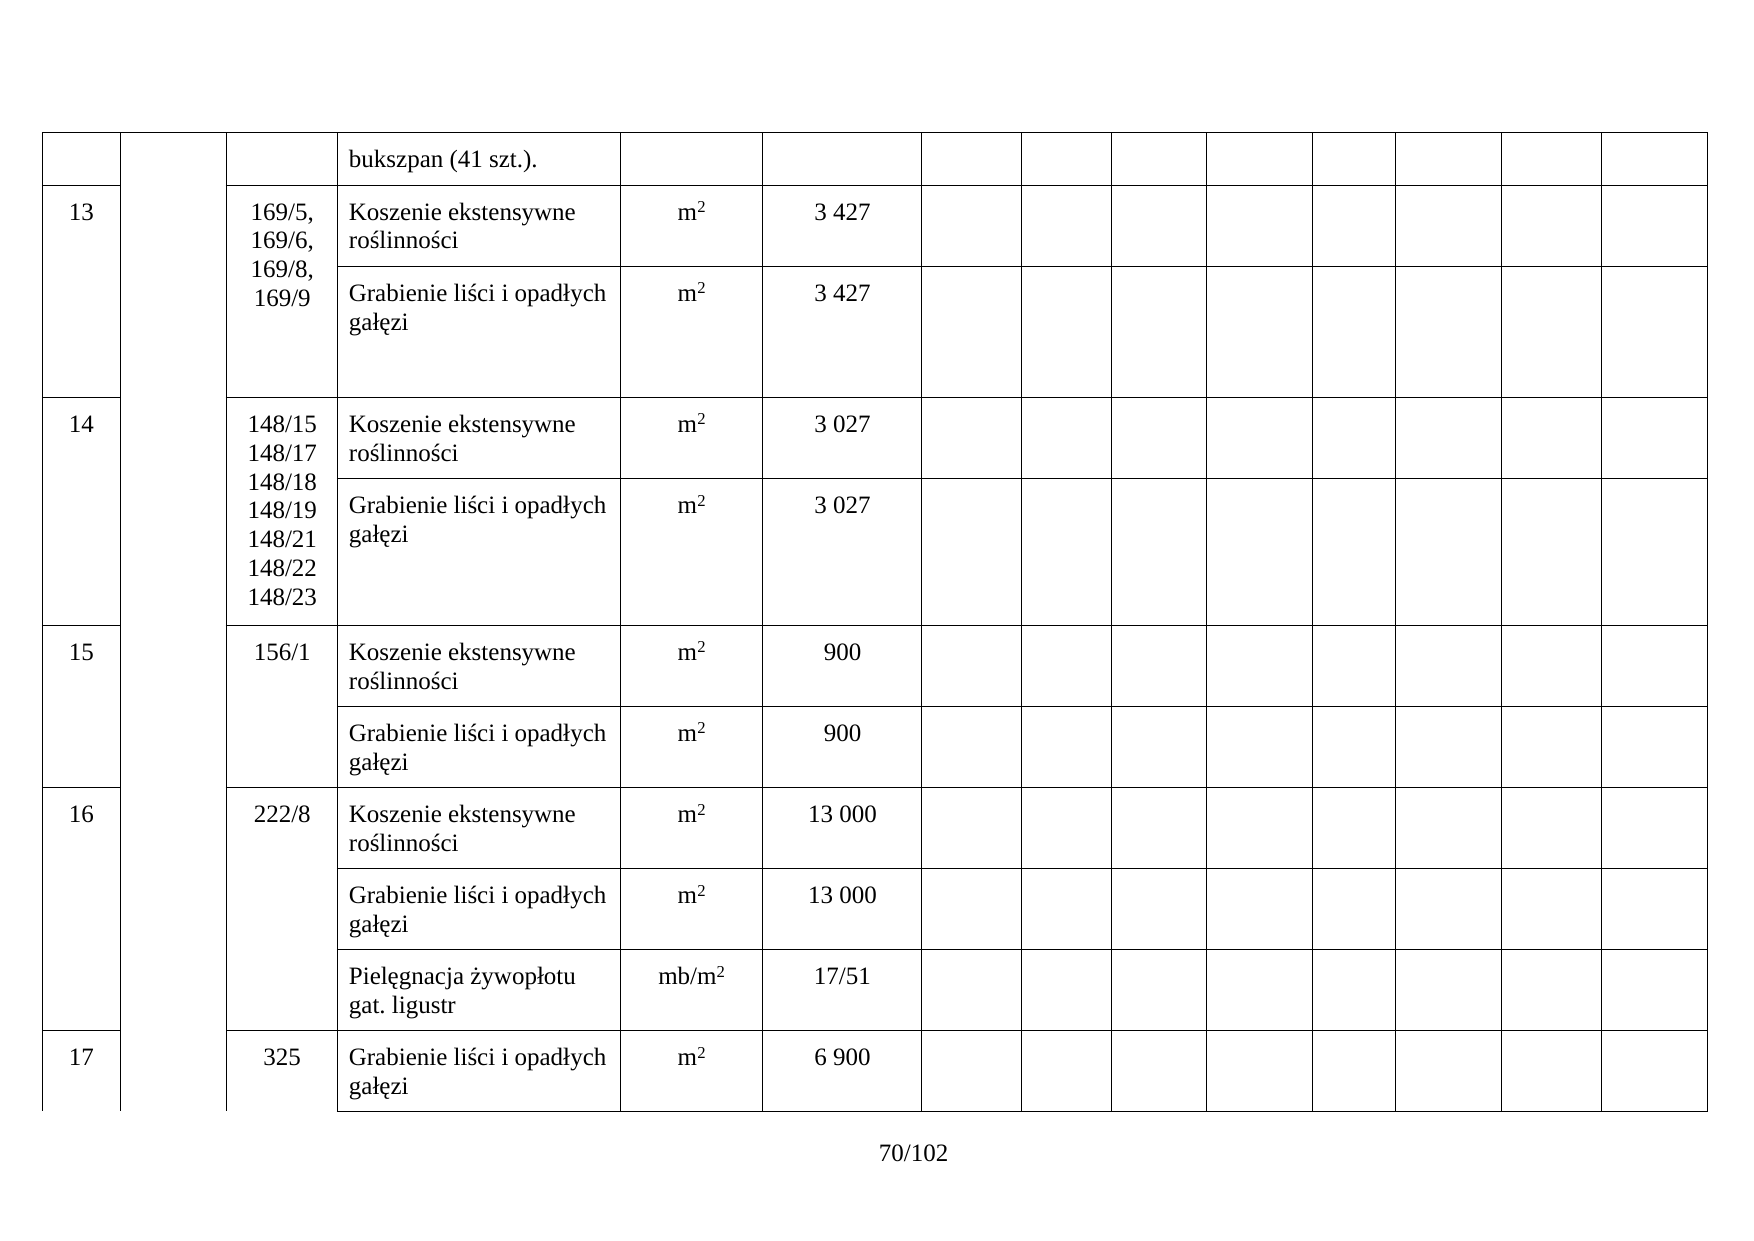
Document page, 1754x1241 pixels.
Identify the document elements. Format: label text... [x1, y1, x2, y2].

table_cell Grabienie liści i opadłych gałęzi [338, 869, 620, 949]
table_cell [922, 626, 1021, 706]
table_cell [1207, 1031, 1312, 1111]
table_cell [922, 707, 1021, 787]
table_cell 148/15 148/17 148/18 148/19 148/21 148/22 148/23 [227, 398, 337, 625]
table_cell [1502, 869, 1601, 949]
table_cell [1602, 398, 1707, 478]
table_cell [1207, 479, 1312, 625]
table_cell [1602, 950, 1707, 1030]
table_cell 156/1 [227, 626, 337, 787]
table_cell [1602, 788, 1707, 868]
table_cell 169/5, 169/6, 169/8, 169/9 [227, 186, 337, 397]
table_cell Koszenie ekstensywne roślinności [338, 398, 620, 478]
table_cell [1112, 186, 1206, 266]
table_cell [1112, 398, 1206, 478]
table_cell 3 027 [763, 479, 921, 625]
table_cell 13 000 [763, 788, 921, 868]
table_cell [1022, 398, 1111, 478]
table_cell [1313, 398, 1395, 478]
table_cell 3 027 [763, 398, 921, 478]
table_cell 15 [43, 626, 120, 787]
table_cell [43, 133, 120, 184]
table_cell [1602, 267, 1707, 397]
table_cell [1396, 869, 1501, 949]
table_cell 6 900 [763, 1031, 921, 1111]
table_cell [1602, 869, 1707, 949]
table_cell [1602, 1031, 1707, 1111]
table_cell [1022, 707, 1111, 787]
table_cell [227, 133, 337, 184]
table_cell [922, 1031, 1021, 1111]
table_cell m2 [621, 1031, 762, 1111]
table_cell [1502, 133, 1601, 184]
table_cell Grabienie liści i opadłych gałęzi [338, 1031, 620, 1111]
table_cell [1396, 626, 1501, 706]
table_cell m2 [621, 267, 762, 397]
table_cell [1112, 788, 1206, 868]
table_cell [1602, 707, 1707, 787]
table_cell [922, 133, 1021, 184]
table_cell [763, 133, 921, 184]
table_cell [1112, 950, 1206, 1030]
table_cell [1112, 626, 1206, 706]
table_cell [1022, 267, 1111, 397]
table_cell Pielęgnacja żywopłotu gat. ligustr [338, 950, 620, 1030]
table_cell [922, 788, 1021, 868]
table_cell Koszenie ekstensywne roślinności [338, 788, 620, 868]
table_cell [1022, 479, 1111, 625]
table_cell [1022, 626, 1111, 706]
table_cell [1396, 1031, 1501, 1111]
table_cell [1502, 950, 1601, 1030]
table_cell [1396, 479, 1501, 625]
table_cell Grabienie liści i opadłych gałęzi [338, 267, 620, 397]
table_cell [1396, 267, 1501, 397]
table_cell 14 [43, 398, 120, 625]
table_cell [1502, 626, 1601, 706]
table_cell [1207, 186, 1312, 266]
table_cell [1502, 1031, 1601, 1111]
table_cell 900 [763, 707, 921, 787]
table_cell [1602, 186, 1707, 266]
table_cell [922, 398, 1021, 478]
table_cell [1396, 398, 1501, 478]
table_cell [922, 950, 1021, 1030]
table_cell 900 [763, 626, 921, 706]
table_cell [1313, 707, 1395, 787]
table_cell [1396, 707, 1501, 787]
table_cell [1396, 186, 1501, 266]
table_cell [1112, 707, 1206, 787]
table_cell [1022, 1031, 1111, 1111]
table_cell [1207, 950, 1312, 1030]
table_cell m2 [621, 479, 762, 625]
table_cell [1502, 788, 1601, 868]
table_cell [1313, 950, 1395, 1030]
table_cell Koszenie ekstensywne roślinności [338, 626, 620, 706]
table_cell [121, 133, 226, 1111]
table_cell [1207, 267, 1312, 397]
table_cell [1112, 1031, 1206, 1111]
table_cell [1207, 869, 1312, 949]
table_cell [1396, 950, 1501, 1030]
table_cell m2 [621, 186, 762, 266]
table_cell 3 427 [763, 186, 921, 266]
table_cell [1022, 869, 1111, 949]
table_cell [1313, 479, 1395, 625]
table_cell mb/m2 [621, 950, 762, 1030]
table_cell [1207, 788, 1312, 868]
table_cell [1502, 707, 1601, 787]
table_cell m2 [621, 869, 762, 949]
table_cell 17/51 [763, 950, 921, 1030]
table_cell m2 [621, 788, 762, 868]
table_cell 17 [43, 1031, 120, 1111]
table_cell [1112, 133, 1206, 184]
table_cell [922, 869, 1021, 949]
table_cell Koszenie ekstensywne roślinności [338, 186, 620, 266]
table_cell 13 [43, 186, 120, 397]
table_cell 16 [43, 788, 120, 1030]
table_cell Grabienie liści i opadłych gałęzi [338, 707, 620, 787]
table_cell [1207, 398, 1312, 478]
table_cell [1112, 869, 1206, 949]
table_cell [1207, 133, 1312, 184]
table_cell [1502, 398, 1601, 478]
table_cell [1313, 1031, 1395, 1111]
table_cell [1313, 267, 1395, 397]
table_cell [1602, 626, 1707, 706]
table_cell [1502, 267, 1601, 397]
table_cell [1313, 869, 1395, 949]
table_cell [1112, 479, 1206, 625]
table_cell [1502, 479, 1601, 625]
table_cell [1022, 950, 1111, 1030]
table_cell [922, 186, 1021, 266]
table_cell [922, 267, 1021, 397]
table_cell [1022, 186, 1111, 266]
table_cell m2 [621, 707, 762, 787]
table_cell [922, 479, 1021, 625]
table_cell [1022, 788, 1111, 868]
table_cell [1207, 626, 1312, 706]
table_cell [1396, 133, 1501, 184]
table_cell 222/8 [227, 788, 337, 1030]
table_cell [1502, 186, 1601, 266]
table_cell [1313, 788, 1395, 868]
table_cell 13 000 [763, 869, 921, 949]
table_cell [1022, 133, 1111, 184]
table_cell Grabienie liści i opadłych gałęzi [338, 479, 620, 625]
table_cell [1112, 267, 1206, 397]
table_cell m2 [621, 626, 762, 706]
table_cell 325 [227, 1031, 337, 1111]
table_cell [1602, 479, 1707, 625]
table_cell 3 427 [763, 267, 921, 397]
table_cell [1313, 133, 1395, 184]
table_cell [1396, 788, 1501, 868]
table_cell [621, 133, 762, 184]
table_cell [1207, 707, 1312, 787]
table_cell m2 [621, 398, 762, 478]
table_cell bukszpan (41 szt.). [338, 133, 620, 184]
table_cell [1602, 133, 1707, 184]
table_cell [1313, 626, 1395, 706]
table_cell [1313, 186, 1395, 266]
